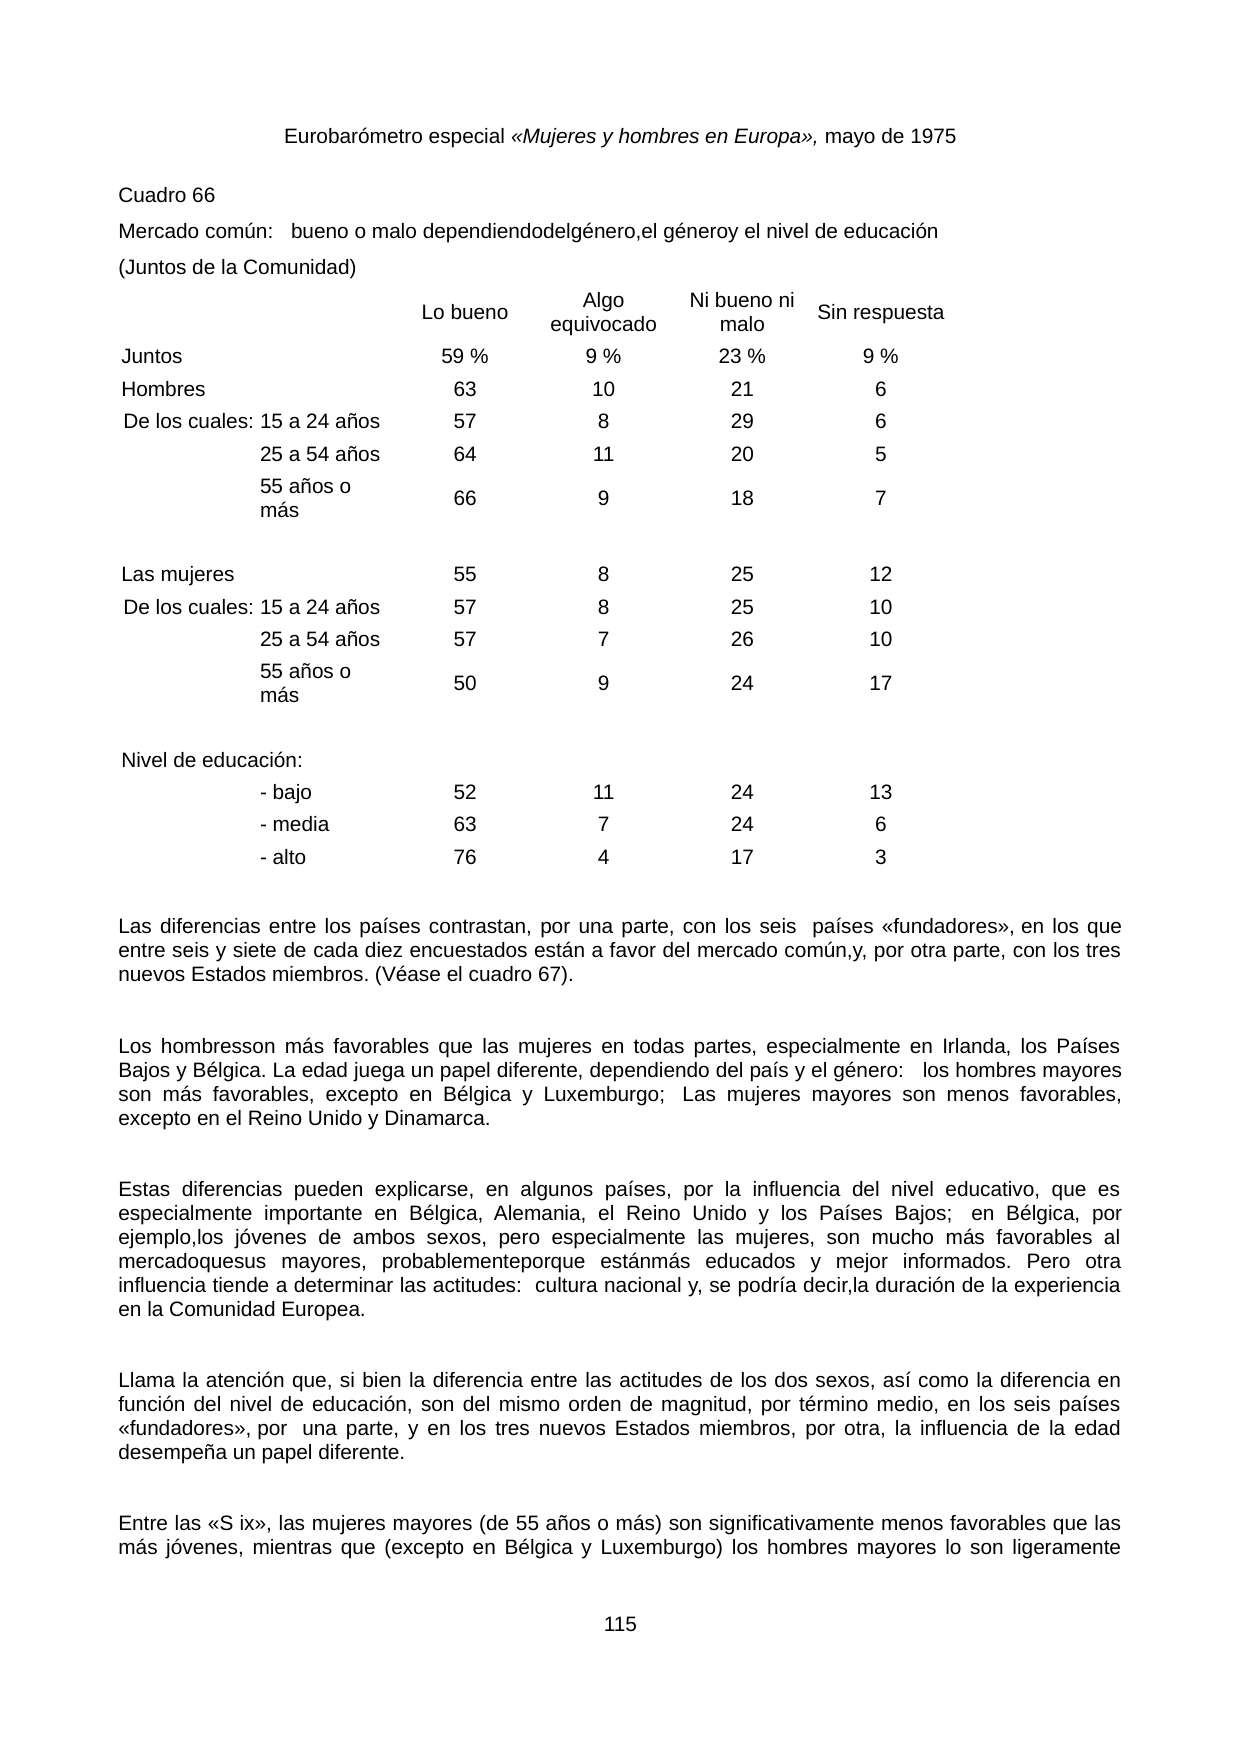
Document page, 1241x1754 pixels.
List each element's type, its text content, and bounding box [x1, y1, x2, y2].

table_cell [118, 623, 257, 655]
table_cell 17 [811, 655, 950, 711]
table_cell De los cuales: [118, 405, 257, 437]
table_cell 25 a 54 años [257, 623, 395, 655]
table_cell 12 [811, 558, 950, 590]
table_cell 15 a 24 años [257, 405, 395, 437]
table_cell 8 [534, 558, 673, 590]
table_cell - media [257, 808, 395, 841]
table_cell 17 [673, 841, 811, 873]
table_cell 10 [811, 590, 950, 623]
table_cell 20 [673, 437, 811, 470]
table_cell 6 [811, 405, 950, 437]
table_cell [534, 526, 673, 558]
table_cell [534, 743, 673, 776]
table_cell Hombres [118, 373, 257, 405]
table_cell [118, 470, 257, 526]
table_cell 66 [395, 470, 534, 526]
table_cell 7 [811, 470, 950, 526]
table_cell 26 [673, 623, 811, 655]
table_cell 15 a 24 años [257, 590, 395, 623]
text Mercado común: bueno o malo dependiendodelgénero,el géneroy el nivel de educación [118, 219, 1122, 243]
table_cell 50 [395, 655, 534, 711]
table_cell 63 [395, 373, 534, 405]
table_cell 8 [534, 590, 673, 623]
table_cell 10 [811, 623, 950, 655]
table_cell 24 [673, 808, 811, 841]
table_header Algo equivocado [534, 284, 673, 340]
table_cell 23 % [673, 340, 811, 372]
table_cell 9 [534, 470, 673, 526]
text Entre las «S ix», las mujeres mayores (de 55 años o más) son significativamente menos favorables que las más jóvenes, mientras que (excepto en Bélgica y Luxemburgo) los hombres mayores lo son ligeramente [118, 1511, 1122, 1559]
table_cell 8 [534, 405, 673, 437]
table_cell [257, 373, 395, 405]
table_cell 25 a 54 años [257, 437, 395, 470]
table_cell 18 [673, 470, 811, 526]
table_cell [257, 711, 395, 743]
table_cell [118, 808, 257, 841]
table_cell 9 % [811, 340, 950, 372]
table_cell 55 [395, 558, 534, 590]
table_cell 52 [395, 776, 534, 808]
table_cell 10 [534, 373, 673, 405]
table_cell [673, 711, 811, 743]
table_cell [534, 711, 673, 743]
table_cell 55 años o más [257, 470, 395, 526]
table_cell - bajo [257, 776, 395, 808]
text Los hombresson más favorables que las mujeres en todas partes, especialmente en Irlanda, los Países Bajos y Bélgica. La edad juega un papel diferente, dependiendo del país y el género: los hombres mayores son más favorables, excepto en Bélgica y Luxemburgo; Las mujeres mayores son menos favorables, excepto en el Reino Unido y Dinamarca. [118, 1033, 1122, 1129]
table_cell 29 [673, 405, 811, 437]
table_header Ni bueno ni malo [673, 284, 811, 340]
table_cell [257, 526, 395, 558]
table_header Lo bueno [395, 284, 534, 340]
table_cell 25 [673, 558, 811, 590]
table_cell [118, 776, 257, 808]
table_cell [395, 711, 534, 743]
text Las diferencias entre los países contrastan, por una parte, con los seis países «fundadores», en los que entre seis y siete de cada diez encuestados están a favor del mercado común,y, por otra parte, con los tres nuevos Estados miembros. (Véase el cuadro 67). [118, 914, 1122, 986]
table_cell 3 [811, 841, 950, 873]
table_cell [118, 526, 257, 558]
text Estas diferencias pueden explicarse, en algunos países, por la influencia del nivel educativo, que es especialmente importante en Bélgica, Alemania, el Reino Unido y los Países Bajos; en Bélgica, por ejemplo,los jóvenes de ambos sexos, pero especialmente las mujeres, son mucho más favorables al mercadoquesus mayores, probablementeporque estánmás educados y mejor informados. Pero otra influencia tiende a determinar las actitudes: cultura nacional y, se podría decir,la duración de la experiencia en la Comunidad Europea. [118, 1177, 1122, 1320]
table_cell 6 [811, 808, 950, 841]
table_cell 13 [811, 776, 950, 808]
table_cell 57 [395, 623, 534, 655]
table_cell - alto [257, 841, 395, 873]
table_cell Nivel de educación: [118, 743, 395, 776]
table_cell [395, 743, 534, 776]
table_cell 25 [673, 590, 811, 623]
table_header [118, 284, 257, 340]
table_cell De los cuales: [118, 590, 257, 623]
table_cell 9 % [534, 340, 673, 372]
table_cell 6 [811, 373, 950, 405]
table_cell Juntos [118, 340, 257, 372]
table_cell [118, 437, 257, 470]
table_cell 64 [395, 437, 534, 470]
table_cell 21 [673, 373, 811, 405]
table_cell 24 [673, 655, 811, 711]
table_cell 4 [534, 841, 673, 873]
table_cell [395, 526, 534, 558]
table_cell 59 % [395, 340, 534, 372]
table_cell 11 [534, 437, 673, 470]
table_cell 11 [534, 776, 673, 808]
table_cell [118, 711, 257, 743]
text Cuadro 66 [118, 183, 1122, 207]
table_cell 76 [395, 841, 534, 873]
table_cell 5 [811, 437, 950, 470]
table_cell 7 [534, 808, 673, 841]
table_cell [673, 526, 811, 558]
table_cell [118, 841, 257, 873]
table_header [257, 284, 395, 340]
table_cell 7 [534, 623, 673, 655]
table_cell 9 [534, 655, 673, 711]
table_cell 57 [395, 405, 534, 437]
text Llama la atención que, si bien la diferencia entre las actitudes de los dos sexos, así como la diferencia en función del nivel de educación, son del mismo orden de magnitud, por término medio, en los seis países «fundadores», por una parte, y en los tres nuevos Estados miembros, por otra, la influencia de la edad desempeña un papel diferente. [118, 1368, 1122, 1463]
table_cell 24 [673, 776, 811, 808]
table_cell 55 años o más [257, 655, 395, 711]
table_cell [257, 558, 395, 590]
table_cell [673, 743, 811, 776]
text (Juntos de la Comunidad) [118, 254, 1122, 278]
table_cell [811, 743, 950, 776]
table_cell [811, 526, 950, 558]
table_cell Las mujeres [118, 558, 257, 590]
table_cell [118, 655, 257, 711]
table_cell 57 [395, 590, 534, 623]
table_cell [811, 711, 950, 743]
table_cell 63 [395, 808, 534, 841]
table_cell [257, 340, 395, 372]
table_header Sin respuesta [811, 284, 950, 340]
